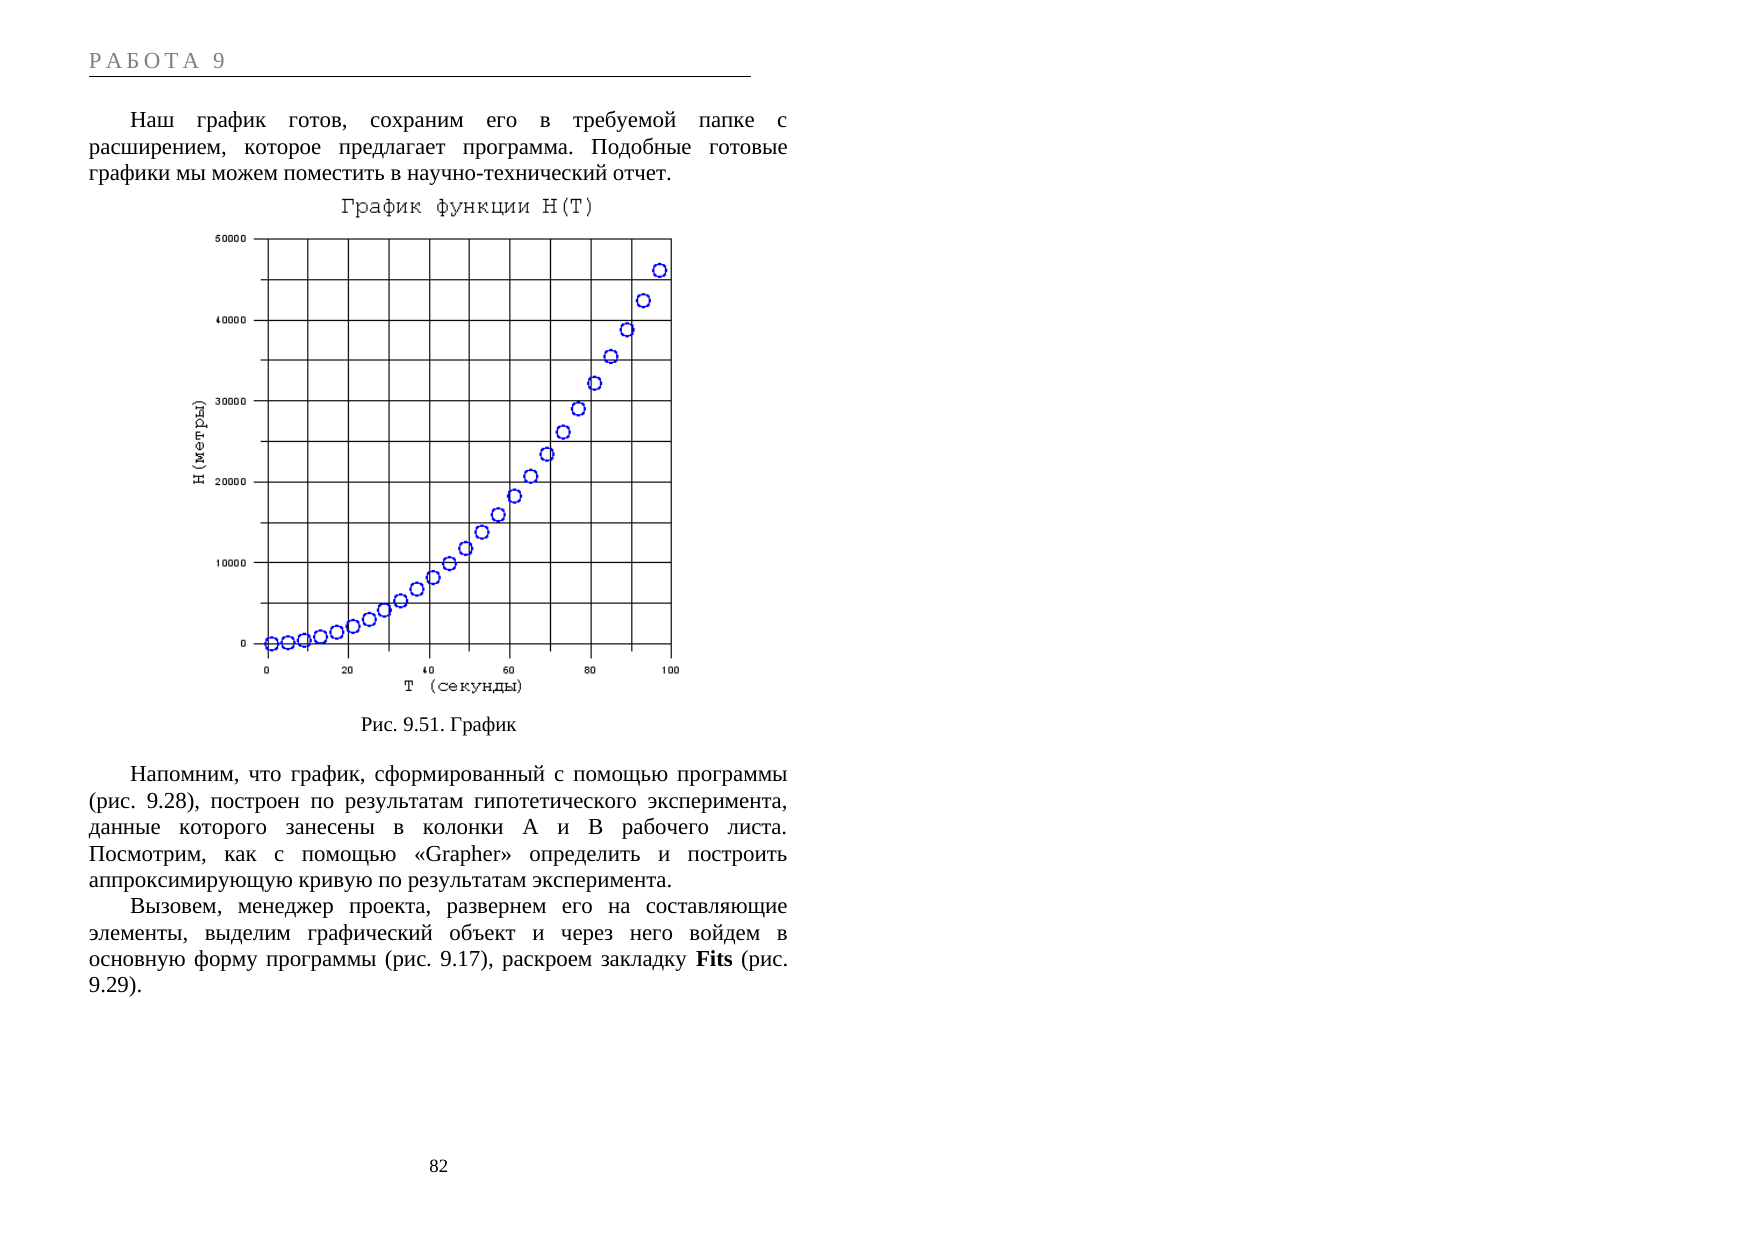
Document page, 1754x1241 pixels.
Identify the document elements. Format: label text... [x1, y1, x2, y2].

picture [183, 185, 694, 712]
text Вызовем, менеджер проекта, развернем его на составляющие элементы, выделим графический объект и через него войдем в основную форму программы (рис. 9.17), раскроем закладку Fits (рис. 9.29). [89, 892, 788, 998]
text Напомним, что график, сформированный с помощью программы (рис. 9.28), построен по результатам гипотетического эксперимента, данные которого занесены в колонки А и В рабочего листа. Посмотрим, как с помощью «Grapher» определить и построить аппроксимирующую кривую по результатам эксперимента. [89, 761, 788, 892]
text Наш график готов, сохраним его в требуемой папке с расширением, которое предлагает программа. Подобные готовые графики мы можем поместить в научно-технический отчет. [89, 106, 788, 185]
text Рис. 9.51. График [89, 711, 788, 736]
